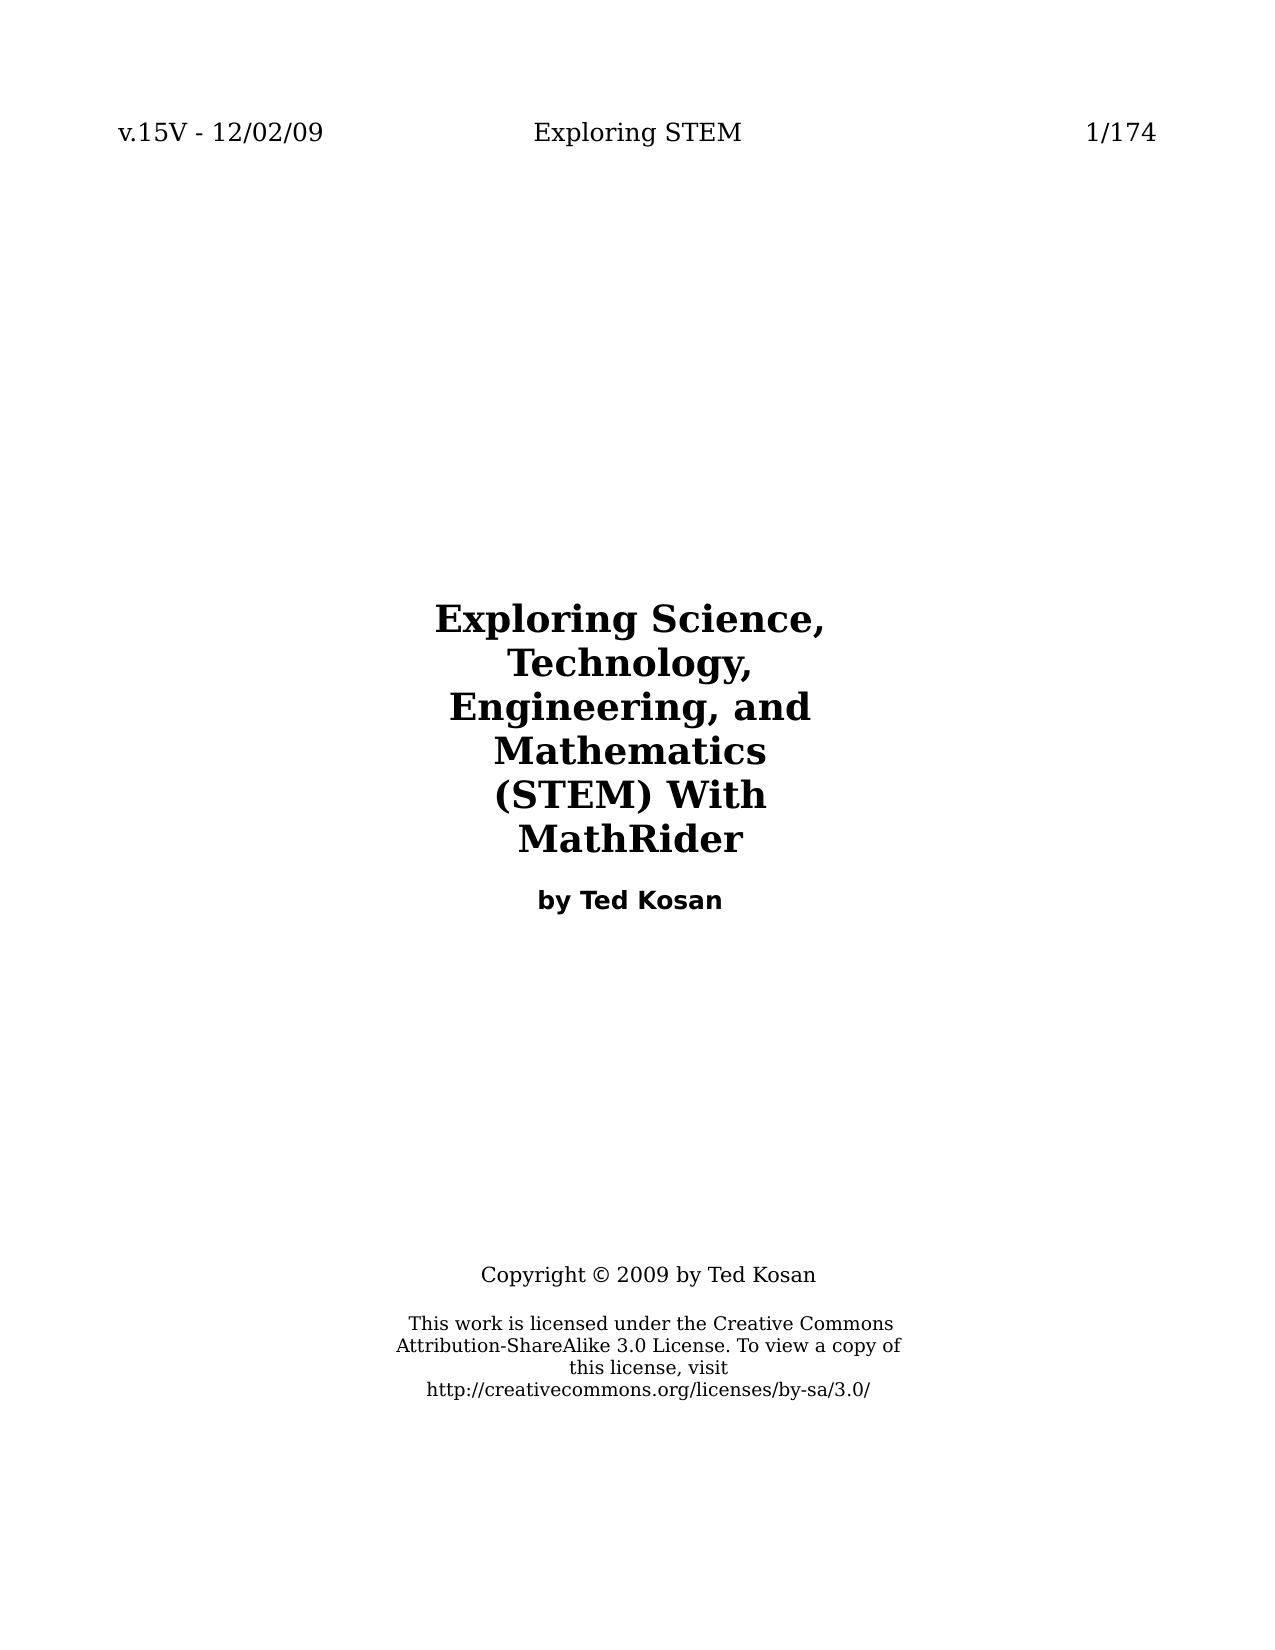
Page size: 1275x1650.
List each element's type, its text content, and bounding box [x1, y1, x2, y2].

text Exploring Science, Technology, Engineering, and Mathematics (STEM) With MathRider [427, 597, 832, 862]
text Copyright © 2009 by Ted Kosan [382, 1260, 915, 1289]
text This work is licensed under the Creative Commons Attribution-ShareAlike 3.0 License. To view a copy of this license, visit http://creativecommons.org/licenses/by-sa/3.0/ [382, 1313, 915, 1401]
text by Ted Kosan [427, 887, 832, 916]
